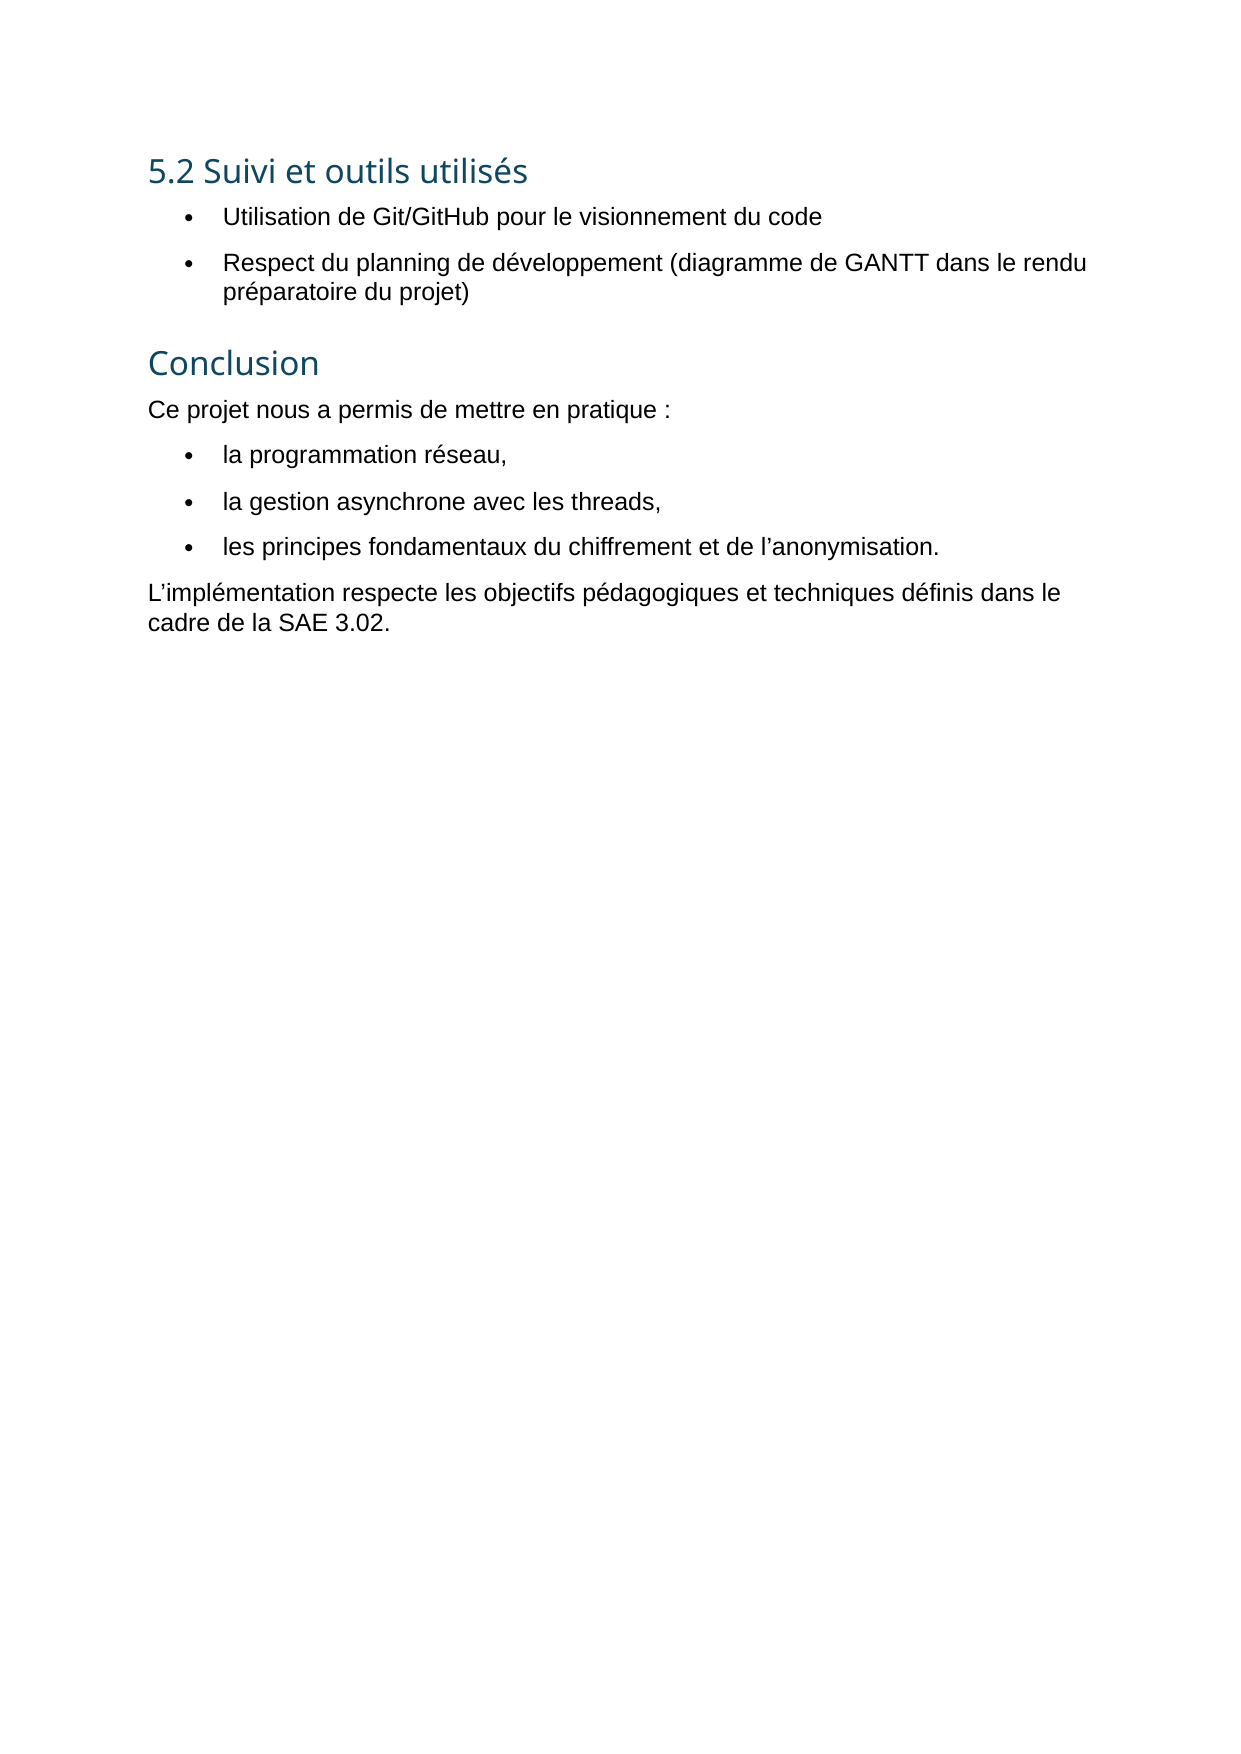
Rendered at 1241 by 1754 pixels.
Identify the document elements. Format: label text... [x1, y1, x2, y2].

list Respect du planning de développement (diagramme de GANTT dans le rendu préparatoire du projet) [185, 248, 1093, 306]
text Ce projet nous a permis de mettre en pratique : [148, 394, 1093, 423]
subtitle 5.2 Suivi et outils utilisés [148, 148, 1093, 193]
subtitle Conclusion [148, 340, 1093, 385]
list la programmation réseau, [185, 441, 1093, 469]
list Utilisation de Git/GitHub pour le visionnement du code [185, 202, 1093, 231]
text L’implémentation respecte les objectifs pédagogiques et techniques définis dans le cadre de la SAE 3.02. [148, 578, 1093, 636]
list la gestion asynchrone avec les threads, [185, 486, 1093, 515]
list les principes fondamentaux du chiffrement et de l’anonymisation. [185, 532, 1093, 561]
